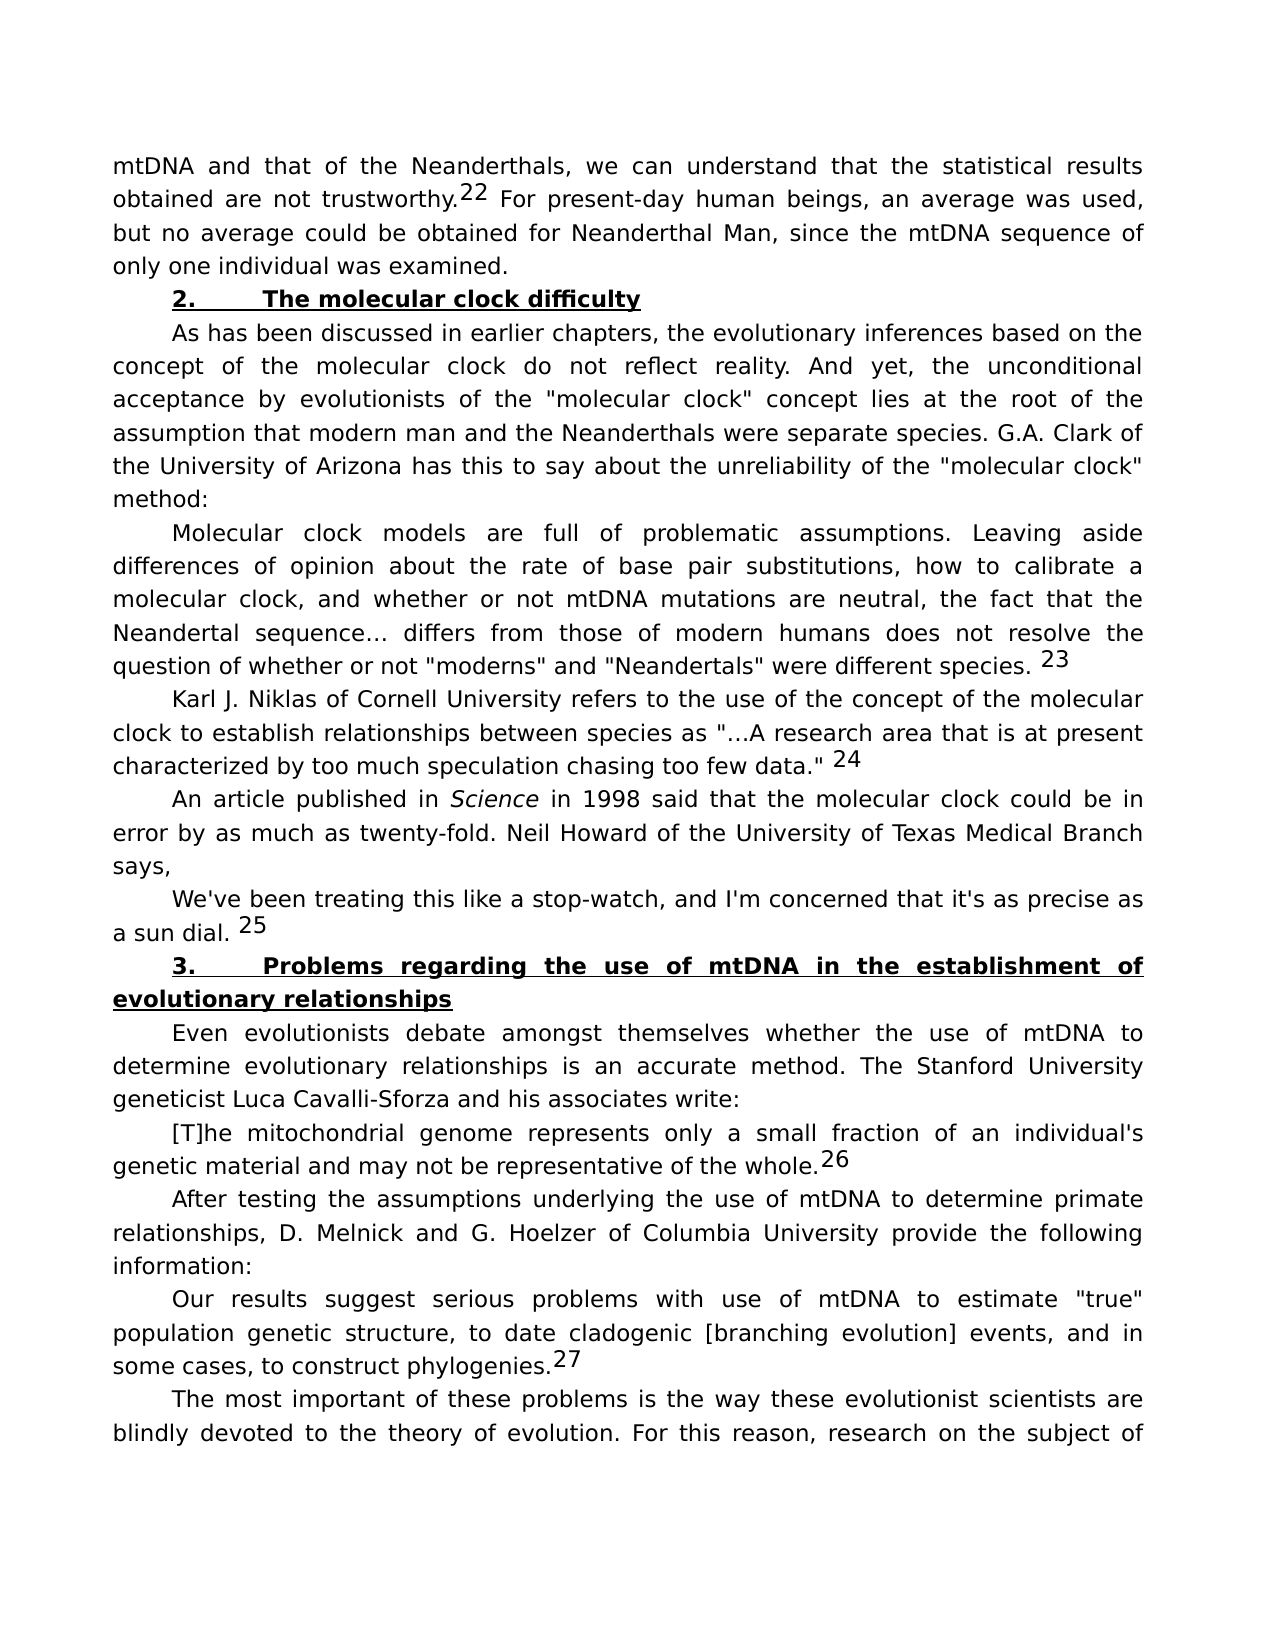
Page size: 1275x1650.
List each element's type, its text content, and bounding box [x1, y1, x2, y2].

text An article published in Science in 1998 said that the molecular clock could be in error by as much as twenty-fold. Neil Howard of the University of Texas Medical Branch says, [112, 781, 1145, 881]
text We've been treating this like a stop-watch, and I'm concerned that it's as precise as a sun dial. 25 [112, 881, 1145, 948]
text 2. The molecular clock difficulty [112, 281, 1145, 314]
text mtDNA and that of the Neanderthals, we can understand that the statistical results obtained are not trustworthy.22 For present-day human beings, an average was used, but no average could be obtained for Neanderthal Man, since the mtDNA sequence of only one individual was examined. [112, 148, 1145, 281]
text Our results suggest serious problems with use of mtDNA to estimate "true" population genetic structure, to date cladogenic [branching evolution] events, and in some cases, to construct phylogenies.27 [112, 1281, 1145, 1381]
text As has been discussed in earlier chapters, the evolutionary inferences based on the concept of the molecular clock do not reflect reality. And yet, the unconditional acceptance by evolutionists of the "molecular clock" concept lies at the root of the assumption that modern man and the Neanderthals were separate species. G.A. Clark of the University of Arizona has this to say about the unreliability of the "molecular clock" method: [112, 314, 1145, 514]
text After testing the assumptions underlying the use of mtDNA to determine primate relationships, D. Melnick and G. Hoelzer of Columbia University provide the following information: [112, 1181, 1145, 1281]
text [T]he mitochondrial genome represents only a small fraction of an individual's genetic material and may not be representative of the whole.26 [112, 1114, 1145, 1181]
text 3. Problems regarding the use of mtDNA in the establishment of evolutionary relationships [112, 948, 1145, 1014]
text Molecular clock models are full of problematic assumptions. Leaving aside differences of opinion about the rate of base pair substitutions, how to calibrate a molecular clock, and whether or not mtDNA mutations are neutral, the fact that the Neandertal sequence… differs from those of modern humans does not resolve the question of whether or not "moderns" and "Neandertals" were different species. 23 [112, 514, 1145, 681]
text Karl J. Niklas of Cornell University refers to the use of the concept of the molecular clock to establish relationships between species as "…A research area that is at present characterized by too much speculation chasing too few data." 24 [112, 681, 1145, 781]
text Even evolutionists debate amongst themselves whether the use of mtDNA to determine evolutionary relationships is an accurate method. The Stanford University geneticist Luca Cavalli-Sforza and his associates write: [112, 1014, 1145, 1114]
text The most important of these problems is the way these evolutionist scientists are blindly devoted to the theory of evolution. For this reason, research on the subject of [112, 1381, 1145, 1448]
